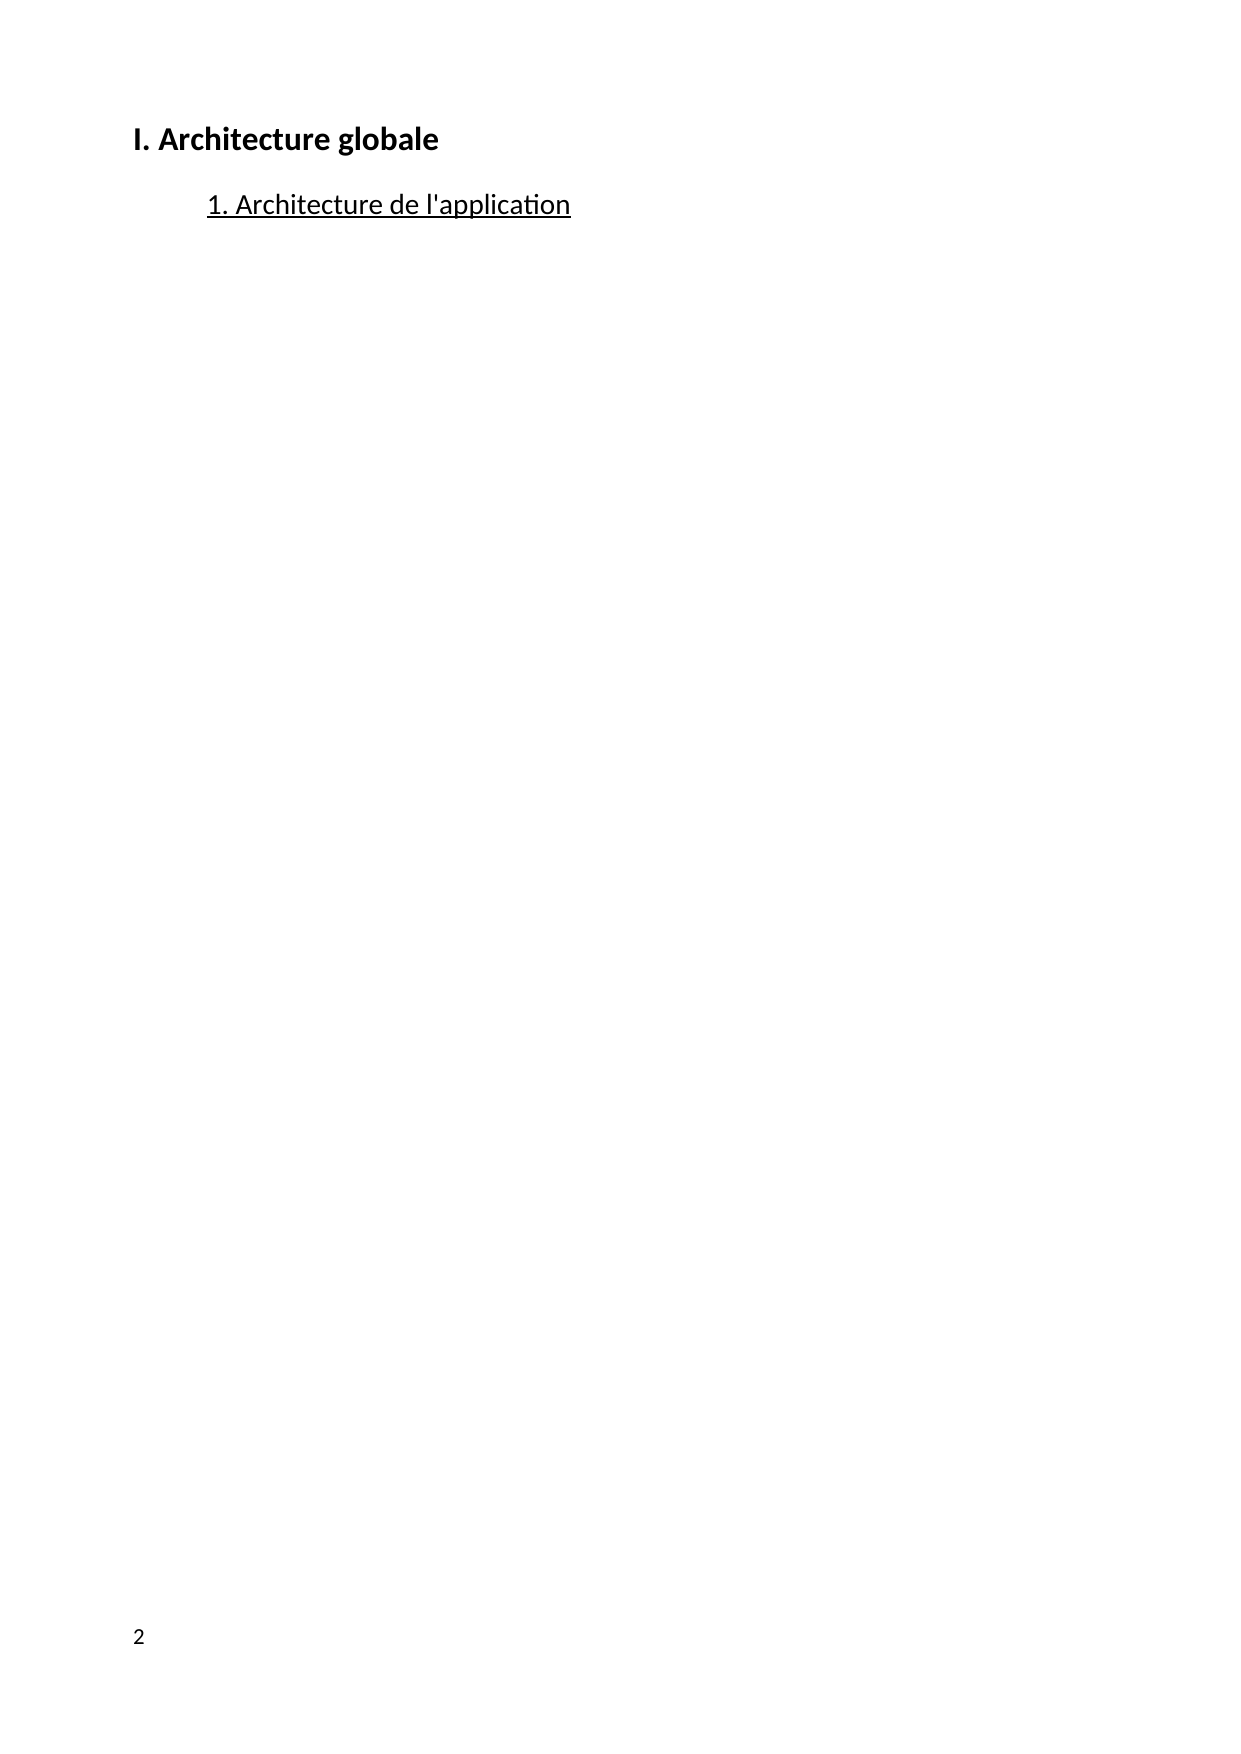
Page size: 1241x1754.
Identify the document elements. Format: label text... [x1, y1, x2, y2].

text 1. Architecture de l'application [133, 186, 1122, 221]
text I. Architecture globale [133, 118, 1122, 159]
